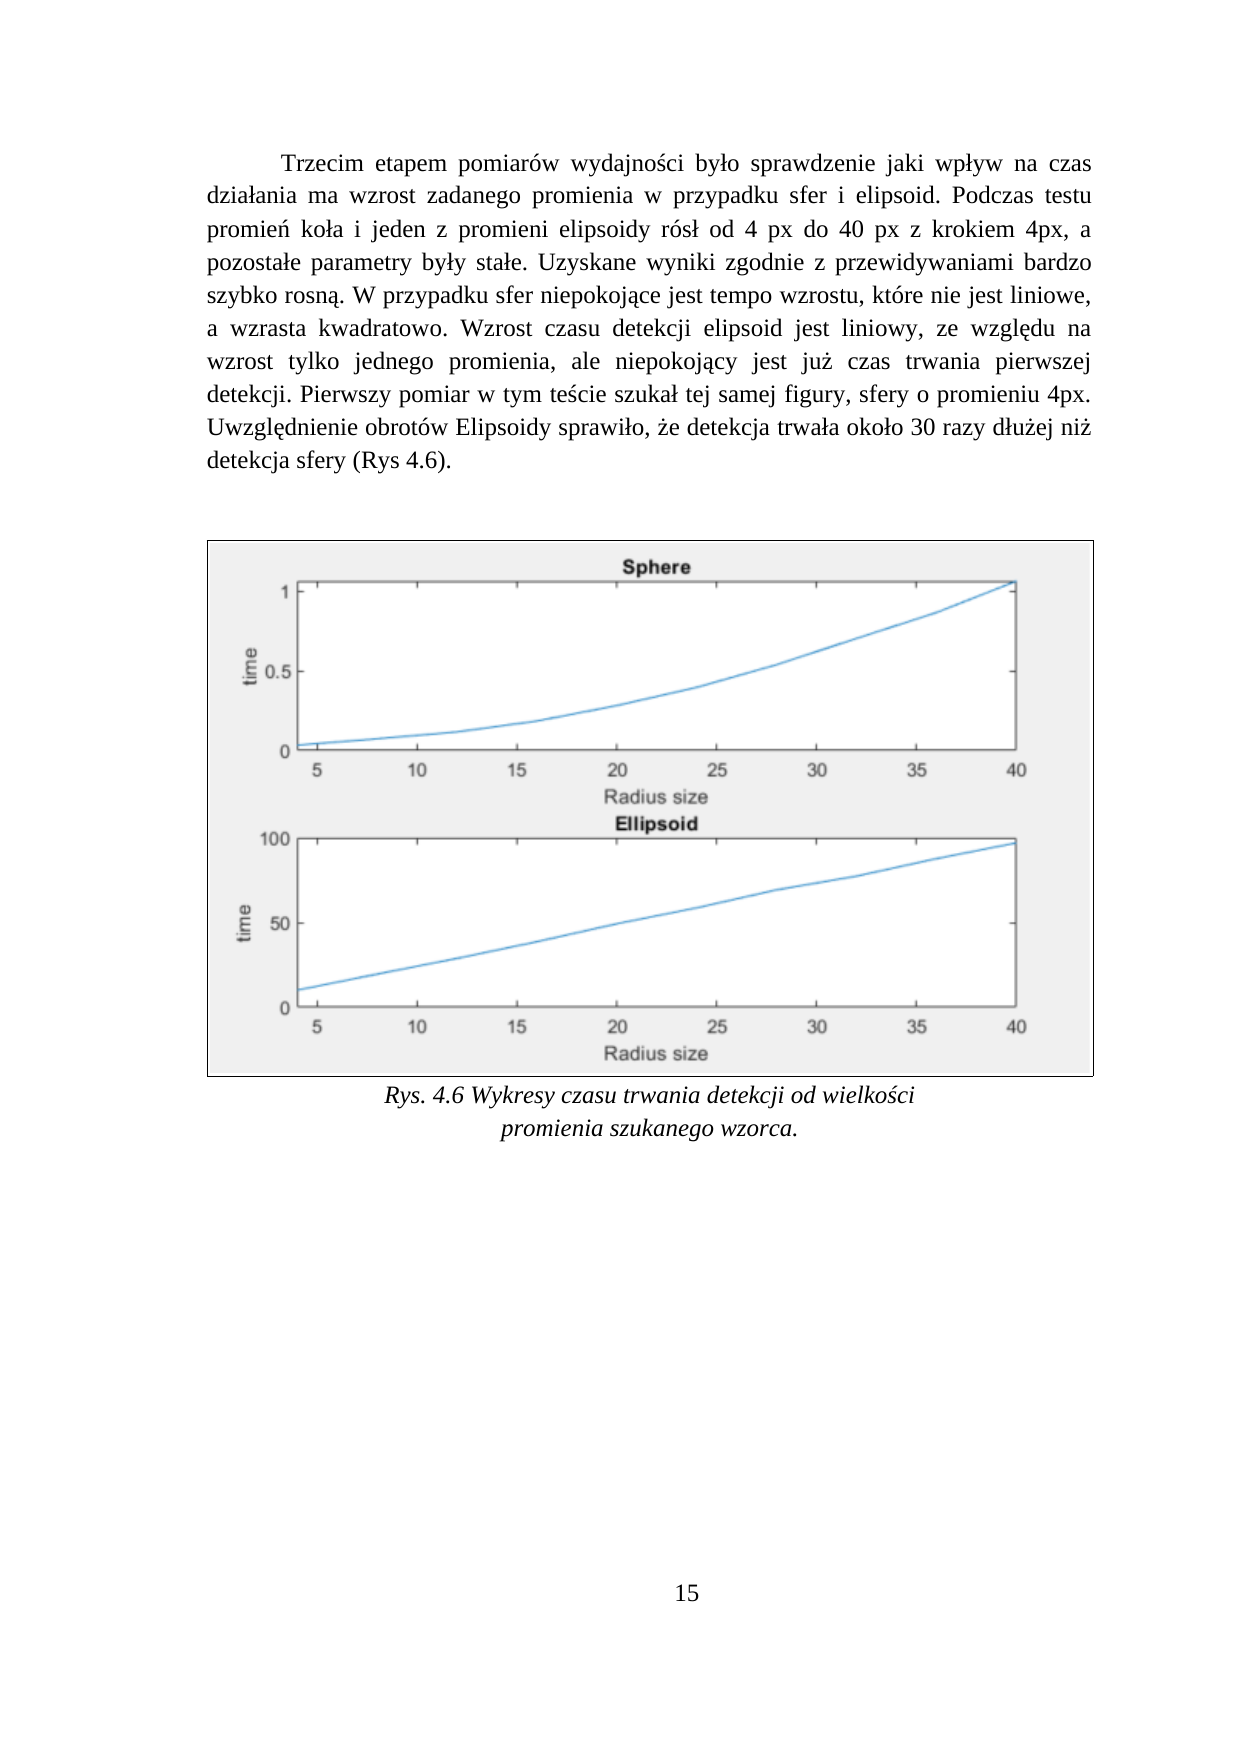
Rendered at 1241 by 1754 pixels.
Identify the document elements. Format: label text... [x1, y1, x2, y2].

text Rys. 4.6 Wykresy czasu trwania detekcji od wielkości promienia szukanego wzorca. [207, 1077, 1093, 1142]
text [208, 541, 1093, 1076]
text Trzecim etapem pomiarów wydajności było sprawdzenie jaki wpływ na czas działania ma wzrost zadanego promienia w przypadku sfer i elipsoid. Podczas testu promień koła i jeden z promieni elipsoidy rósł od 4 px do 40 px z krokiem 4px, a pozostałe parametry były stałe. Uzyskane wyniki zgodnie z przewidywaniami bardzo szybko rosną. W przypadku sfer niepokojące jest tempo wzrostu, które nie jest liniowe, a wzrasta kwadratowo. Wzrost czasu detekcji elipsoid jest liniowy, ze względu na wzrost tylko jednego promienia, ale niepokojący jest już czas trwania pierwszej detekcji. Pierwszy pomiar w tym teście szukał tej samej figury, sfery o promieniu 4px. Uwzględnienie obrotów Elipsoidy sprawiło, że detekcja trwała około 30 razy dłużej niż detekcja sfery (Rys 4.6). [207, 148, 1093, 473]
picture [209, 543, 1090, 1073]
